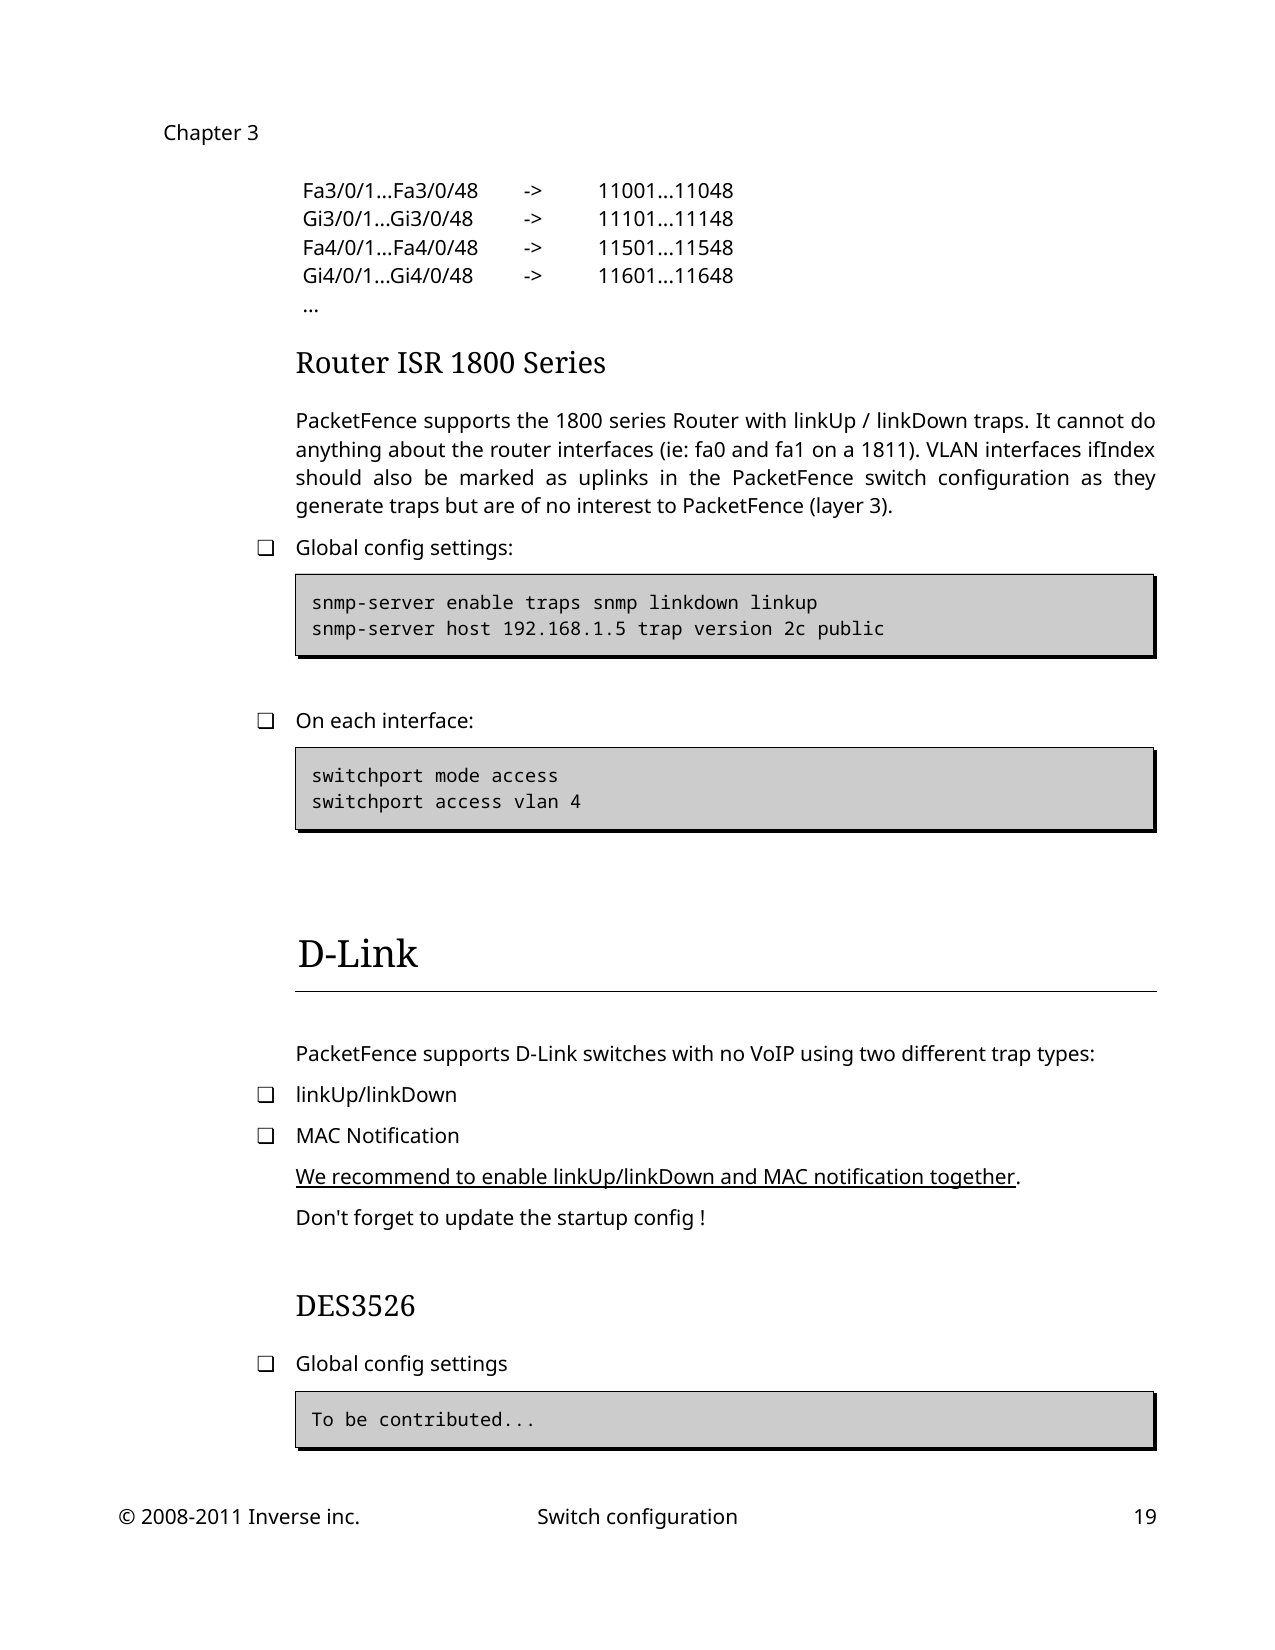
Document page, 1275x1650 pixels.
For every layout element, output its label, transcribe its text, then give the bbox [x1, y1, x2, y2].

list ❏ linkUp/linkDown [256, 1080, 1157, 1109]
list ❏ Global config settings: [256, 533, 1157, 561]
text We recommend to enable linkUp/linkDown and MAC notification together. [295, 1162, 1157, 1191]
subtitle D-Link [295, 928, 1157, 991]
text Don't forget to update the startup config ! [295, 1203, 1157, 1232]
text switchport mode access switchport access vlan 4 [296, 748, 1153, 829]
list ❏ On each interface: [256, 706, 1157, 734]
text To be contributed... [296, 1392, 1153, 1447]
list ❏ Global config settings [256, 1349, 1157, 1378]
list ❏ MAC Notification [256, 1121, 1157, 1150]
subtitle DES3526 [295, 1285, 1157, 1325]
text PacketFence supports the 1800 series Router with linkUp / linkDown traps. It cannot do anything about the router interfaces (ie: fa0 and fa1 on a 1811). VLAN interfaces ifIndex should also be marked as uplinks in the PacketFence switch configuration as they generate traps but are of no interest to PacketFence (layer 3). [295, 406, 1157, 520]
text snmp-server enable traps snmp linkdown linkup snmp-server host 192.168.1.5 trap version 2c public [296, 575, 1153, 655]
list Fa3/0/1...Fa3/0/48 -> 11001...11048 Gi3/0/1...Gi3/0/48 -> 11101...11148 Fa4/0/1...Fa4/0/48 -> 11501...11548 Gi4/0/1...Gi4/0/48 -> 11601...11648 ... [302, 176, 1157, 318]
subtitle Router ISR 1800 Series [295, 342, 1157, 382]
text PacketFence supports D-Link switches with no VoIP using two different trap types: [295, 1039, 1157, 1068]
